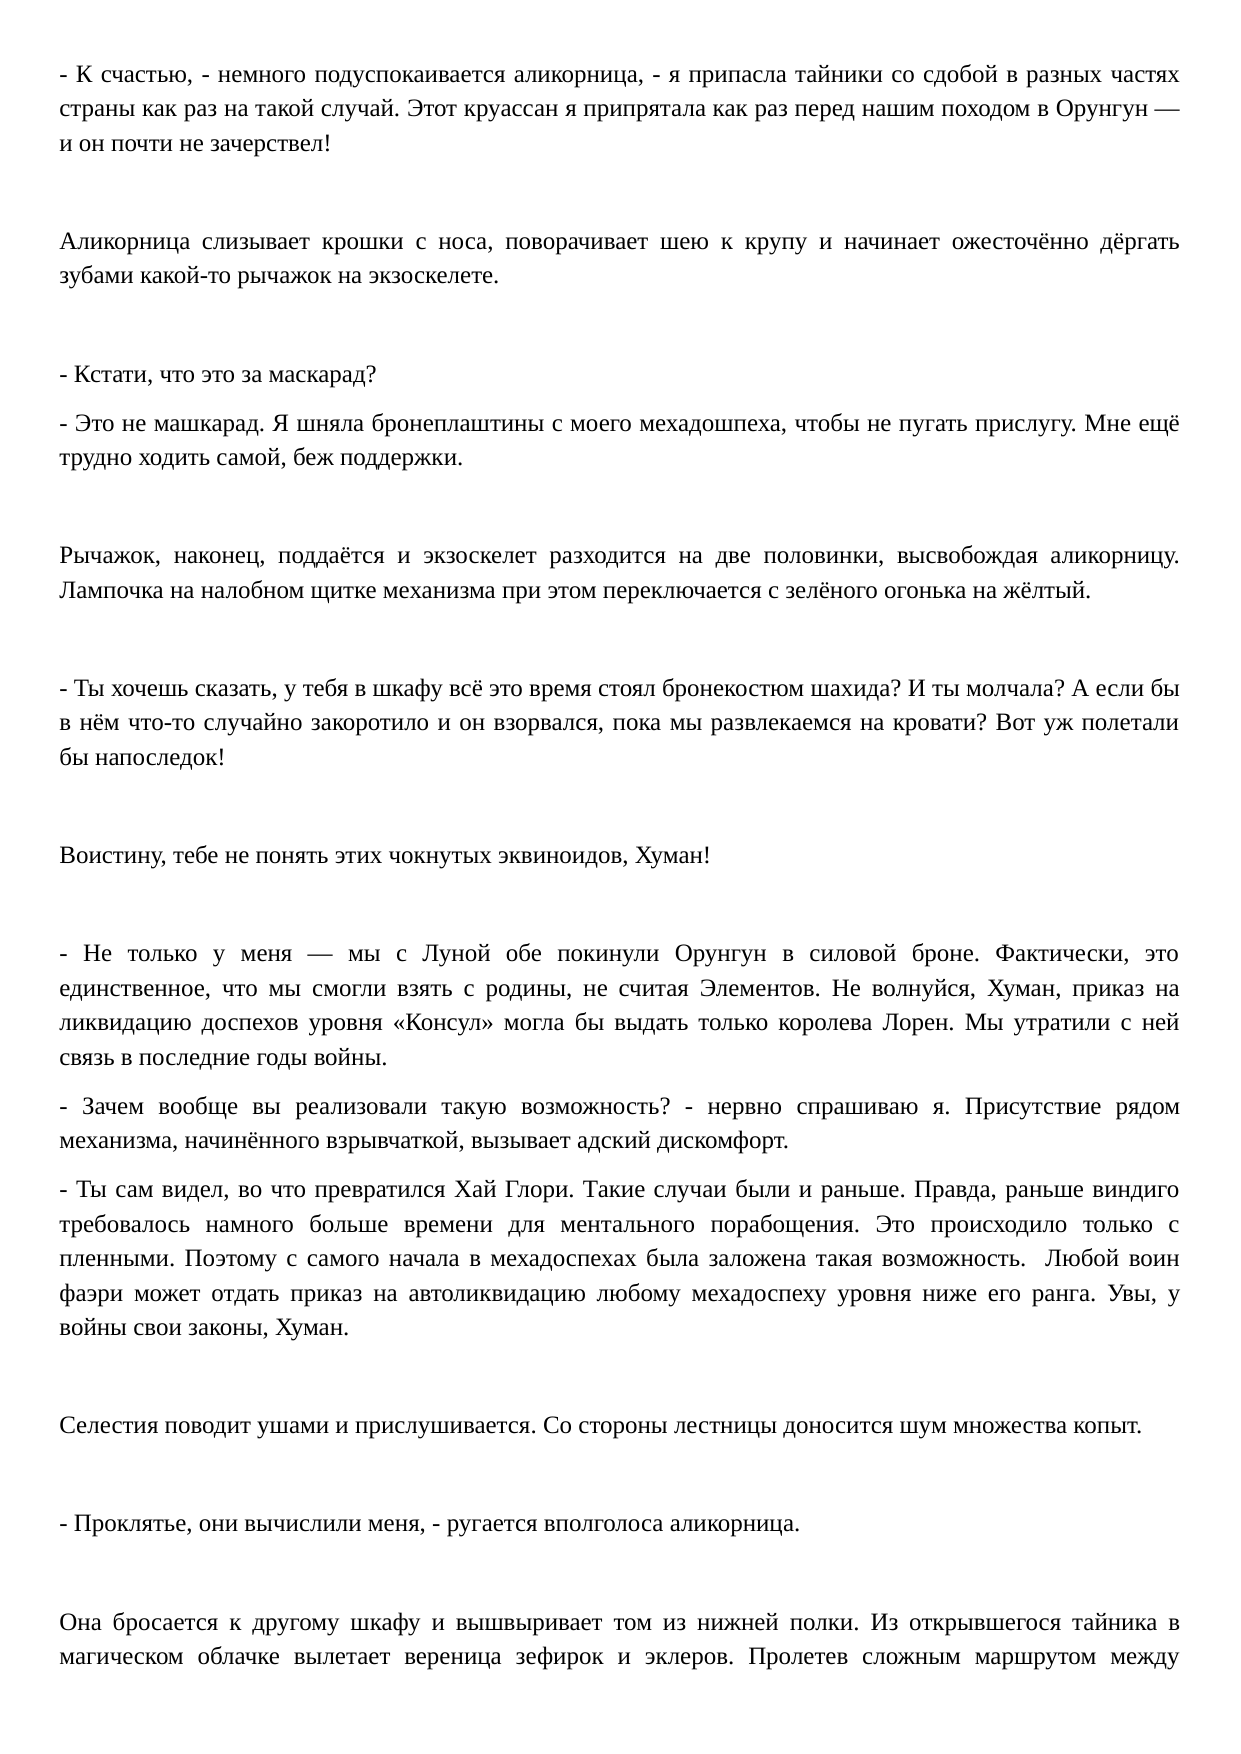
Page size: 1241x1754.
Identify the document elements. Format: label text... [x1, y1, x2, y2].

text Воистину, тебе не понять этих чокнутых эквиноидов, Хуман! [59, 840, 1181, 869]
text Она бросается к другому шкафу и вышвыривает том из нижней полки. Из открывшегося тайника в магическом облачке вылетает вереница зефирок и эклеров. Пролетев сложным маршрутом между [59, 1607, 1181, 1670]
text - Это не машкарад. Я шняла бронеплаштины с моего мехадошпеха, чтобы не пугать прислугу. Мне ещё трудно ходить самой, беж поддержки. [59, 408, 1181, 471]
text Рычажок, наконец, поддаётся и экзоскелет разходится на две половинки, высвобождая аликорницу. Лампочка на налобном щитке механизма при этом переключается с зелёного огонька на жёлтый. [59, 540, 1181, 604]
text Селестия поводит ушами и прислушивается. Со стороны лестницы доносится шум множества копыт. [59, 1410, 1181, 1439]
text - К счастью, - немного подуспокаивается аликорница, - я припасла тайники со сдобой в разных частях страны как раз на такой случай. Этот круассан я припрятала как раз перед нашим походом в Орунгун — и он почти не зачерствел! [59, 59, 1181, 157]
text - Кстати, что это за маскарад? [59, 359, 1181, 387]
text - Ты сам видел, во что превратился Хай Глори. Такие случаи были и раньше. Правда, раньше виндиго требовалось намного больше времени для ментального порабощения. Это происходило только с пленными. Поэтому с самого начала в мехадоспехах была заложена такая возможность. Любой воин фаэри может отдать приказ на автоликвидацию любому мехадоспеху уровня ниже его ранга. Увы, у войны свои законы, Хуман. [59, 1174, 1181, 1341]
text - Ты хочешь сказать, у тебя в шкафу всё это время стоял бронекостюм шахида? И ты молчала? А если бы в нём что-то случайно закоротило и он взорвался, пока мы развлекаемся на кровати? Вот уж полетали бы напоследок! [59, 673, 1181, 771]
text - Проклятье, они вычислили меня, - ругается вполголоса аликорница. [59, 1508, 1181, 1537]
text Аликорница слизывает крошки с носа, поворачивает шею к крупу и начинает ожесточённо дёргать зубами какой-то рычажок на экзоскелете. [59, 226, 1181, 289]
text - Зачем вообще вы реализовали такую возможность? - нервно спрашиваю я. Присутствие рядом механизма, начинённого взрывчаткой, вызывает адский дискомфорт. [59, 1091, 1181, 1154]
text - Не только у меня — мы с Луной обе покинули Орунгун в силовой броне. Фактически, это единственное, что мы смогли взять с родины, не считая Элементов. Не волнуйся, Хуман, приказ на ликвидацию доспехов уровня «Консул» могла бы выдать только королева Лорен. Мы утратили с ней связь в последние годы войны. [59, 938, 1181, 1070]
